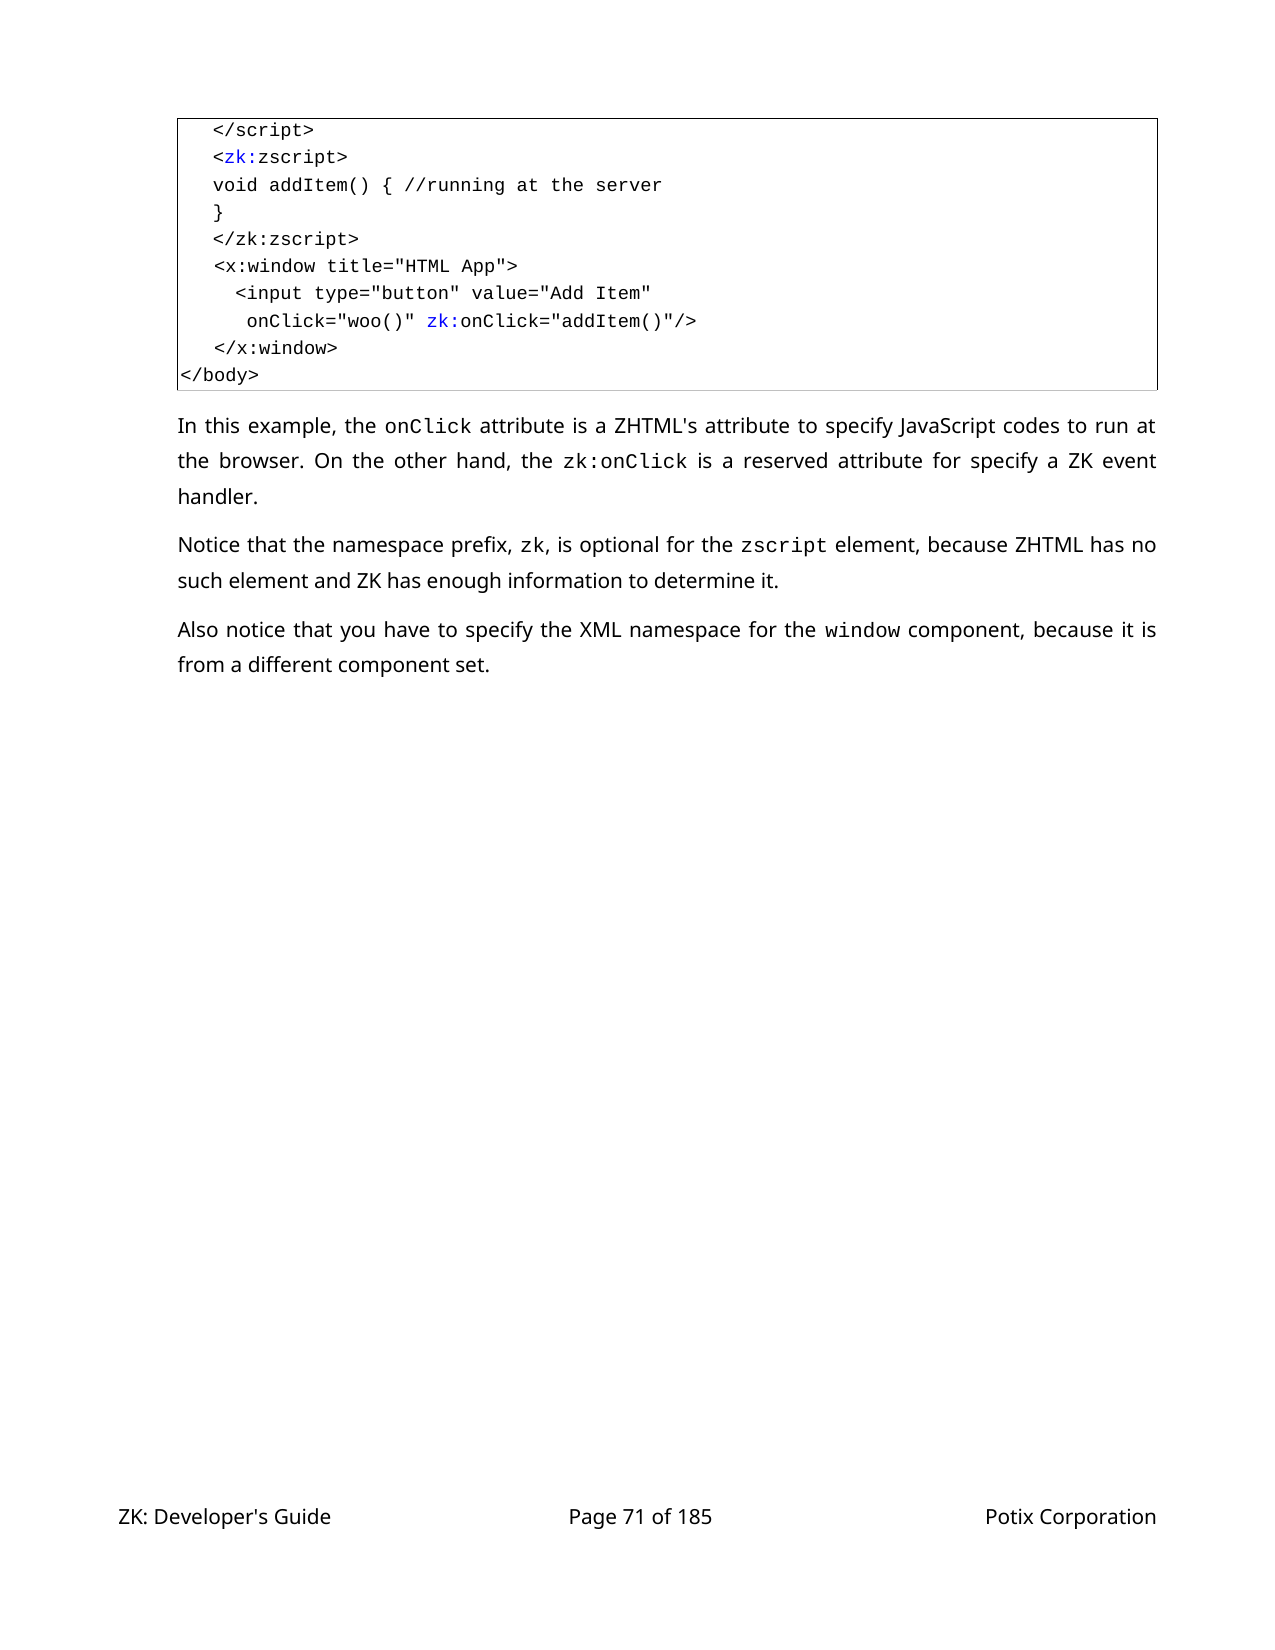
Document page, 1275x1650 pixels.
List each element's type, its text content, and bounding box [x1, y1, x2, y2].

text <zk:zscript> [178, 145, 1157, 169]
text Notice that the namespace prefix, zk, is optional for the zscript element, because ZHTML has no such element and ZK has enough information to determine it. [177, 531, 1157, 594]
text void addItem() { //running at the server [178, 172, 1157, 197]
text onClick="woo()" zk:onClick="addItem()"/> [178, 308, 1157, 333]
text </x:window> [178, 336, 1157, 360]
text <x:window title="HTML App"> [178, 254, 1157, 278]
text </script> [178, 119, 1157, 142]
text Also notice that you have to specify the XML namespace for the window component, because it is from a different component set. [177, 615, 1157, 679]
text In this example, the onClick attribute is a ZHTML's attribute to specify JavaScript codes to run at the browser. On the other hand, the zk:onClick is a reserved attribute for specify a ZK event handler. [177, 411, 1157, 510]
text </zk:zscript> [178, 227, 1157, 251]
text } [178, 200, 1157, 224]
text <input type="button" value="Add Item" [178, 281, 1157, 306]
text </body> [178, 363, 1157, 390]
